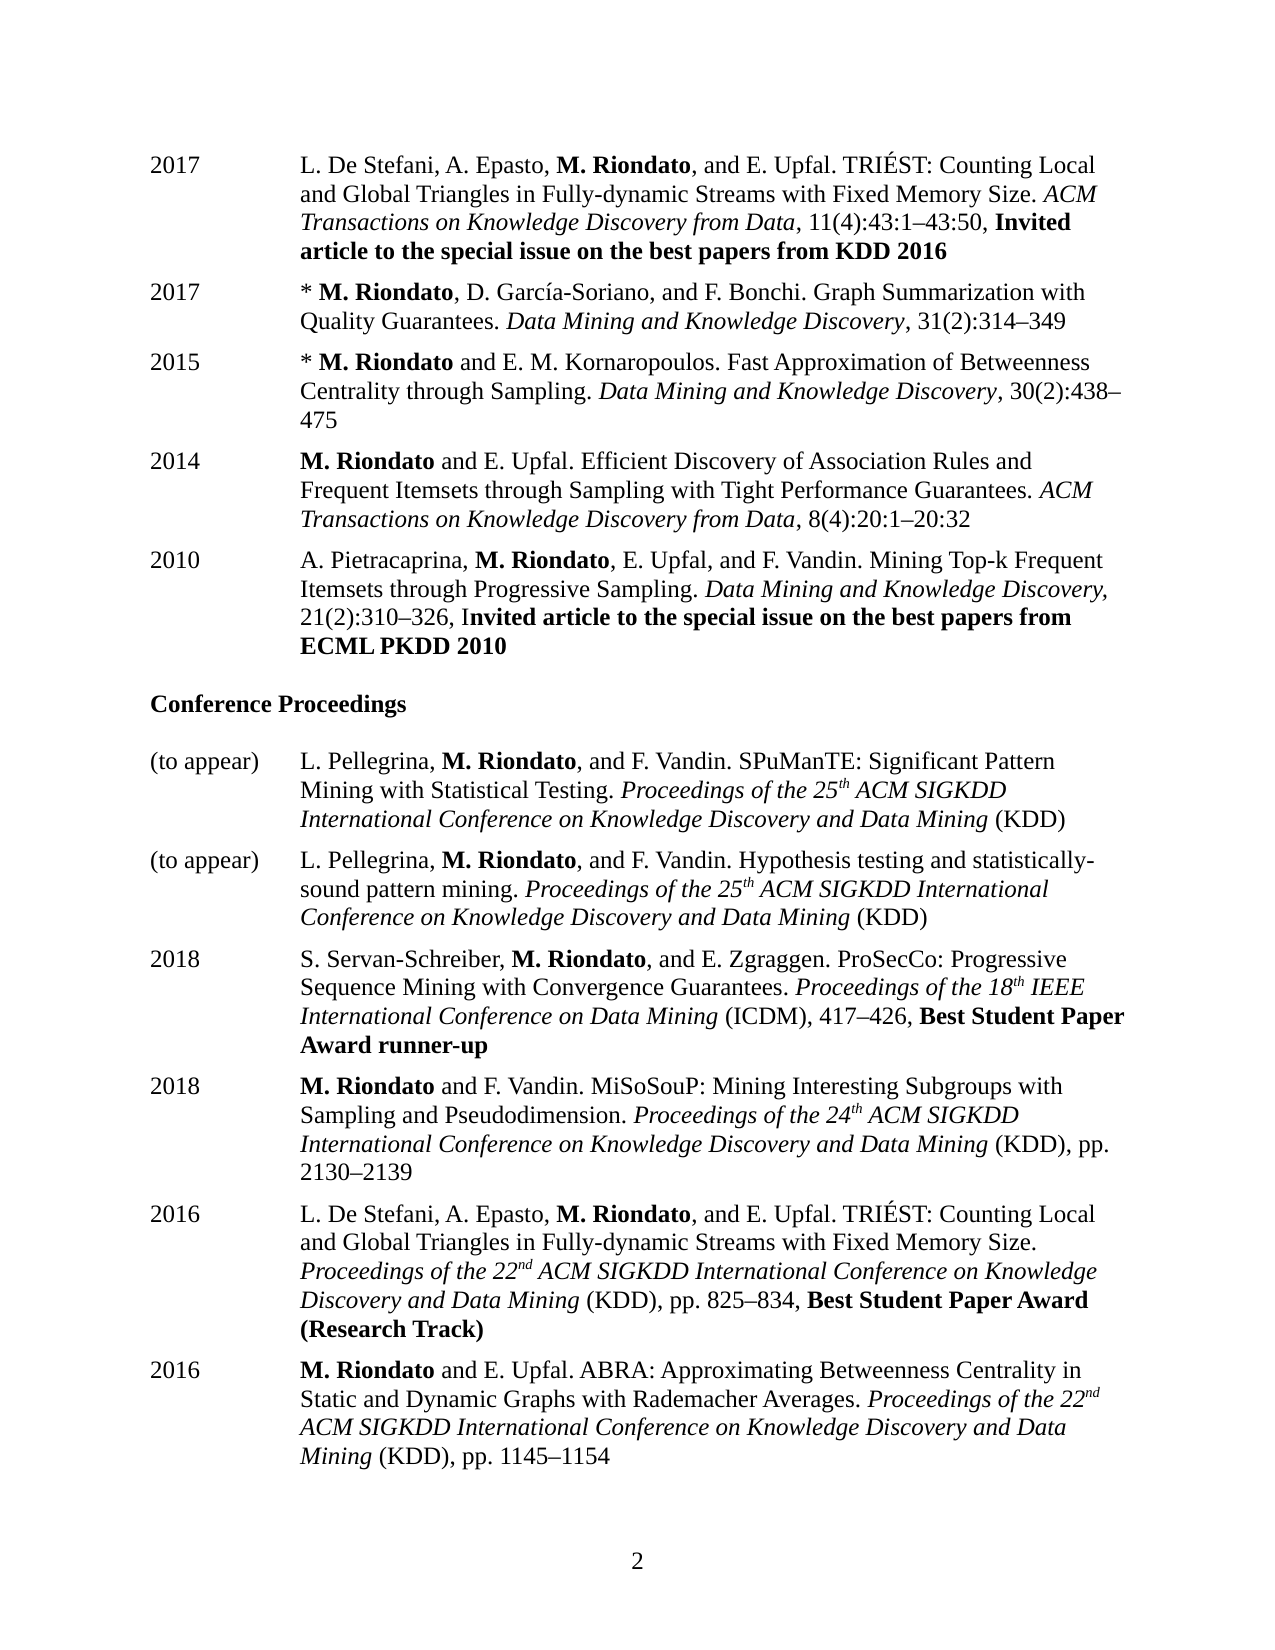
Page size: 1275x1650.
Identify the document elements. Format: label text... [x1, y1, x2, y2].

text 2017 L. De Stefani, A. Epasto, M. Riondato, and E. Upfal. TRIÉST: Counting Local and Global Triangles in Fully-dynamic Streams with Fixed Memory Size. ACM Transactions on Knowledge Discovery from Data, 11(4):43:1–43:50, Invited article to the special issue on the best papers from KDD 2016 [150, 150, 1125, 265]
text 2018 S. Servan-Schreiber, M. Riondato, and E. Zgraggen. ProSecCo: Progressive Sequence Mining with Convergence Guarantees. Proceedings of the 18th IEEE International Conference on Data Mining (ICDM), 417–426, Best Student Paper Award runner-up [150, 944, 1125, 1059]
text Conference Proceedings [150, 689, 1125, 717]
text (to appear) L. Pellegrina, M. Riondato, and F. Vandin. SPuManTE: Significant Pattern Mining with Statistical Testing. Proceedings of the 25th ACM SIGKDD International Conference on Knowledge Discovery and Data Mining (KDD) [150, 746, 1125, 832]
text 2014 M. Riondato and E. Upfal. Efficient Discovery of Association Rules and Frequent Itemsets through Sampling with Tight Performance Guarantees. ACM Transactions on Knowledge Discovery from Data, 8(4):20:1–20:32 [150, 446, 1125, 532]
text 2016 M. Riondato and E. Upfal. ABRA: Approximating Betweenness Centrality in Static and Dynamic Graphs with Rademacher Averages. Proceedings of the 22nd ACM SIGKDD International Conference on Knowledge Discovery and Data Mining (KDD), pp. 1145–1154 [150, 1355, 1125, 1470]
text 2018 M. Riondato and F. Vandin. MiSoSouP: Mining Interesting Subgroups with Sampling and Pseudodimension. Proceedings of the 24th ACM SIGKDD International Conference on Knowledge Discovery and Data Mining (KDD), pp. 2130–2139 [150, 1071, 1125, 1186]
text (to appear) L. Pellegrina, M. Riondato, and F. Vandin. Hypothesis testing and statistically-sound pattern mining. Proceedings of the 25th ACM SIGKDD International Conference on Knowledge Discovery and Data Mining (KDD) [150, 845, 1125, 931]
text 2015 * M. Riondato and E. M. Kornaropoulos. Fast Approximation of Betweenness Centrality through Sampling. Data Mining and Knowledge Discovery, 30(2):438–475 [150, 347, 1125, 434]
text 2010 A. Pietracaprina, M. Riondato, E. Upfal, and F. Vandin. Mining Top-k Frequent Itemsets through Progressive Sampling. Data Mining and Knowledge Discovery, 21(2):310–326, Invited article to the special issue on the best papers from ECML PKDD 2010 [150, 545, 1125, 660]
text 2016 L. De Stefani, A. Epasto, M. Riondato, and E. Upfal. TRIÉST: Counting Local and Global Triangles in Fully-dynamic Streams with Fixed Memory Size. Proceedings of the 22nd ACM SIGKDD International Conference on Knowledge Discovery and Data Mining (KDD), pp. 825–834, Best Student Paper Award (Research Track) [150, 1199, 1125, 1342]
text 2017 * M. Riondato, D. García-Soriano, and F. Bonchi. Graph Summarization with Quality Guarantees. Data Mining and Knowledge Discovery, 31(2):314–349 [150, 277, 1125, 335]
